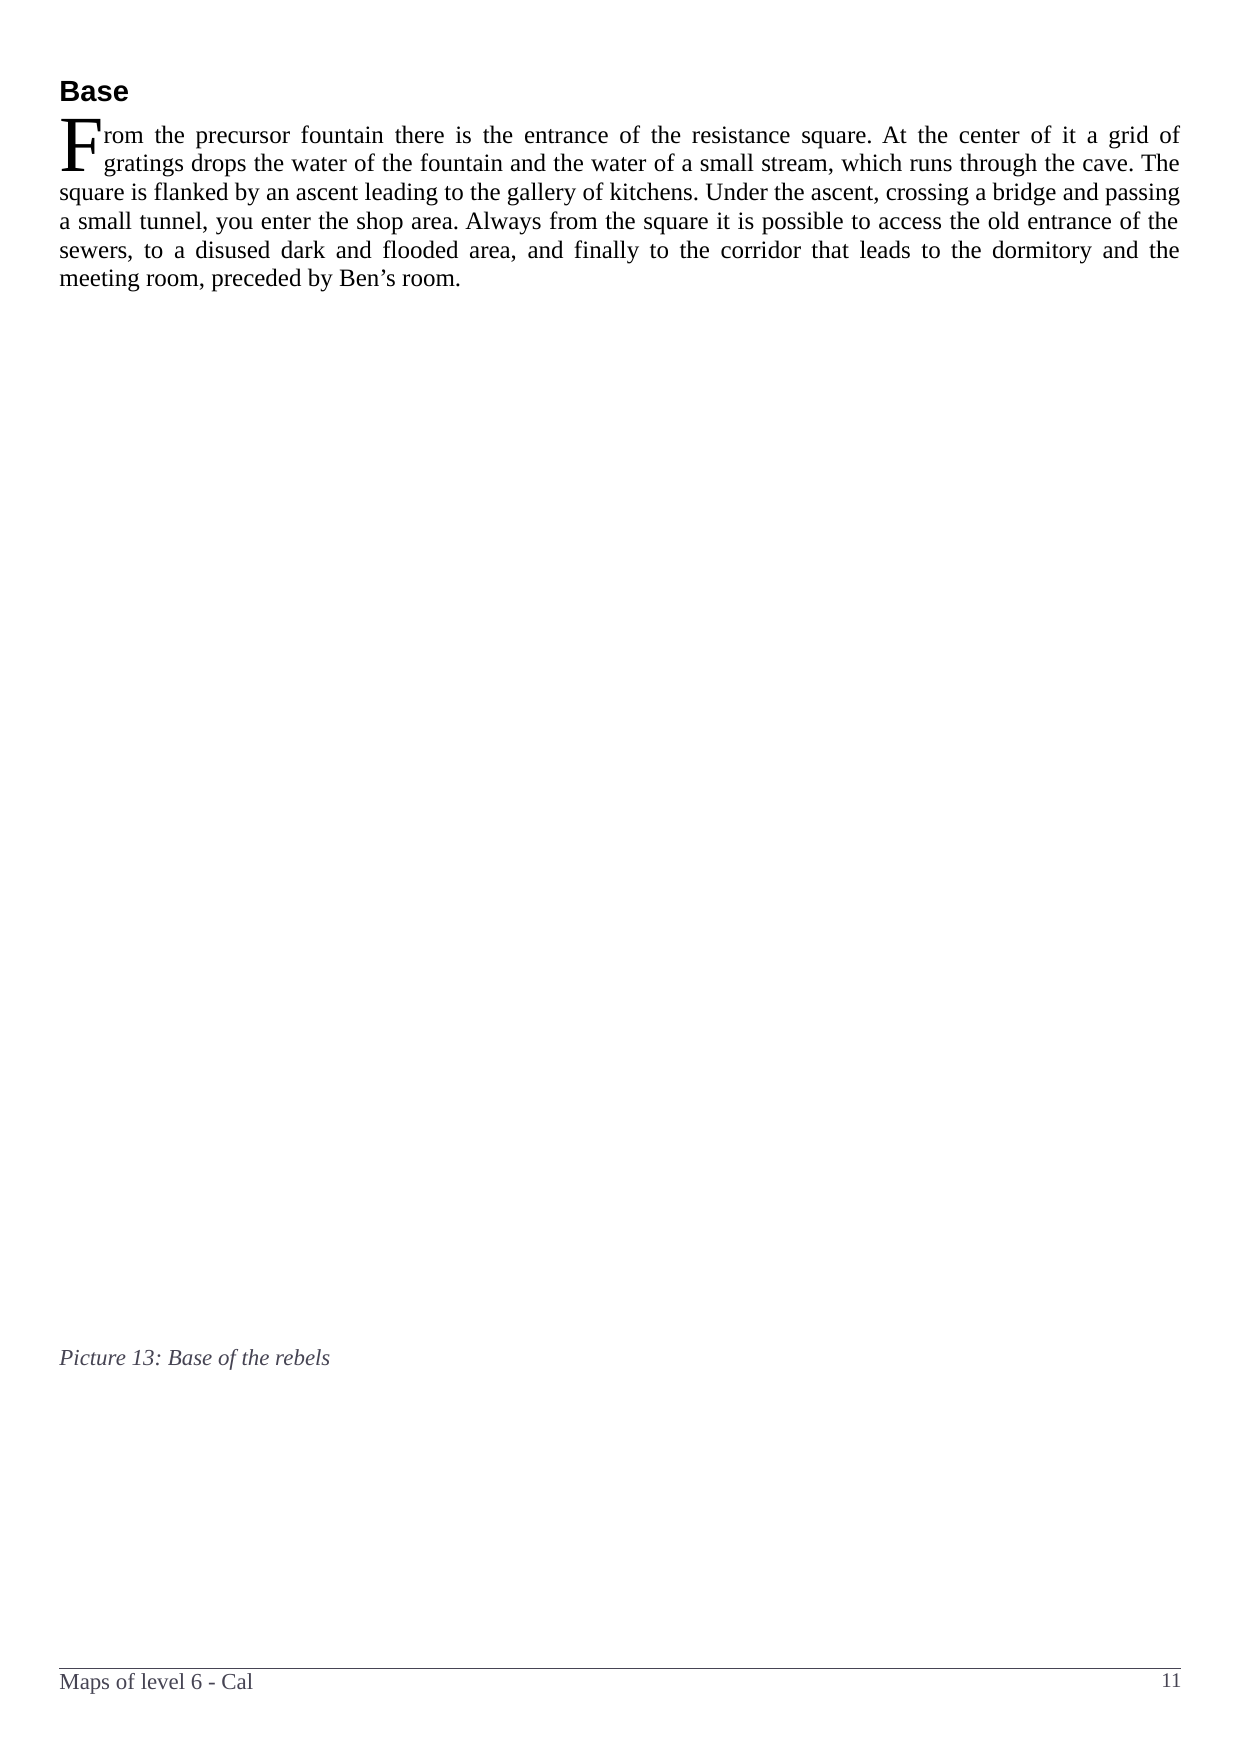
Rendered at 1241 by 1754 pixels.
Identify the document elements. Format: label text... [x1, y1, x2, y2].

text Picture 13: Base of the rebels [59, 311, 1181, 1371]
subtitle Base [59, 74, 1181, 107]
text From the precursor fountain there is the entrance of the resistance square. At the center of it a grid of gratings drops the water of the fountain and the water of a small stream, which runs through the cave. The square is flanked by an ascent leading to the gallery of kitchens. Under the ascent, crossing a bridge and passing a small tunnel, you enter the shop area. Always from the square it is possible to access the old entrance of the sewers, to a disused dark and flooded area, and finally to the corridor that leads to the dormitory and the meeting room, preceded by Ben’s room. [59, 120, 1181, 292]
